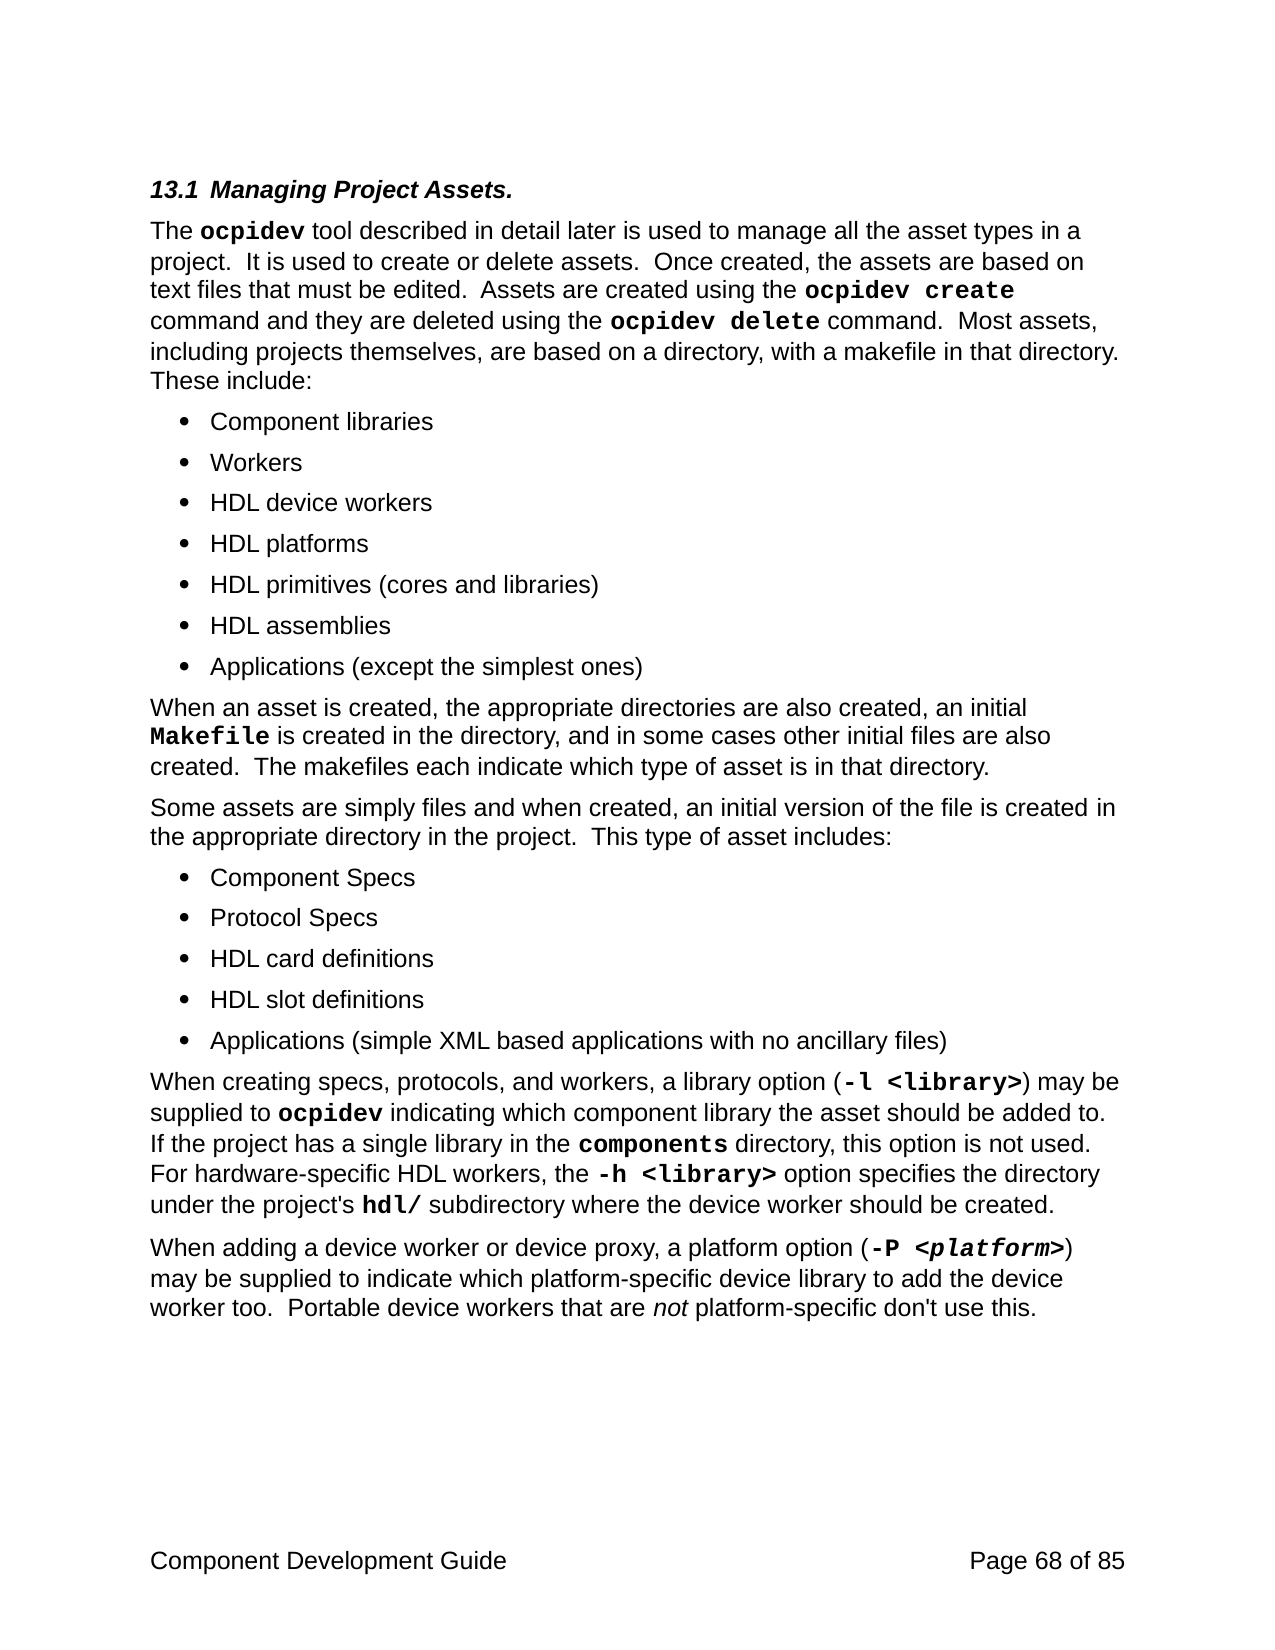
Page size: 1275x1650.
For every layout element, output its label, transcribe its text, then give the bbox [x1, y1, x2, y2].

text When creating specs, protocols, and workers, a library option (-l <library>) may be supplied to ocpidev indicating which component library the asset should be added to. If the project has a single library in the components directory, this option is not used. For hardware-specific HDL workers, the -h <library> option specifies the directory under the project's hdl/ subdirectory where the device worker should be created. [150, 1067, 1125, 1221]
list HDL slot definitions [180, 985, 1125, 1014]
list HDL platforms [180, 529, 1125, 558]
list Workers [180, 448, 1125, 476]
list Protocol Specs [180, 903, 1125, 932]
list Component libraries [180, 407, 1125, 436]
list Applications (except the simplest ones) [180, 652, 1125, 681]
list HDL assemblies [180, 611, 1125, 640]
list Applications (simple XML based applications with no ancillary files) [180, 1026, 1125, 1055]
list HDL card definitions [180, 944, 1125, 973]
list Component Specs [180, 862, 1125, 891]
subtitle Managing Project Assets. [150, 175, 1125, 204]
list HDL device workers [180, 488, 1125, 517]
list HDL primitives (cores and libraries) [180, 570, 1125, 599]
text Some assets are simply files and when created, an initial version of the file is created in the appropriate directory in the project. This type of asset includes: [150, 793, 1125, 851]
text When an asset is created, the appropriate directories are also created, an initial Makefile is created in the directory, and in some cases other initial files are also created. The makefiles each indicate which type of asset is in that directory. [150, 693, 1125, 781]
text The ocpidev tool described in detail later is used to manage all the asset types in a project. It is used to create or delete assets. Once created, the assets are based on text files that must be edited. Assets are created using the ocpidev create command and they are deleted using the ocpidev delete command. Most assets, including projects themselves, are based on a directory, with a makefile in that directory. These include: [150, 216, 1125, 395]
text When adding a device worker or device proxy, a platform option (-P <platform>) may be supplied to indicate which platform-specific device library to add the device worker too. Portable device workers that are not platform-specific don't use this. [150, 1233, 1125, 1322]
